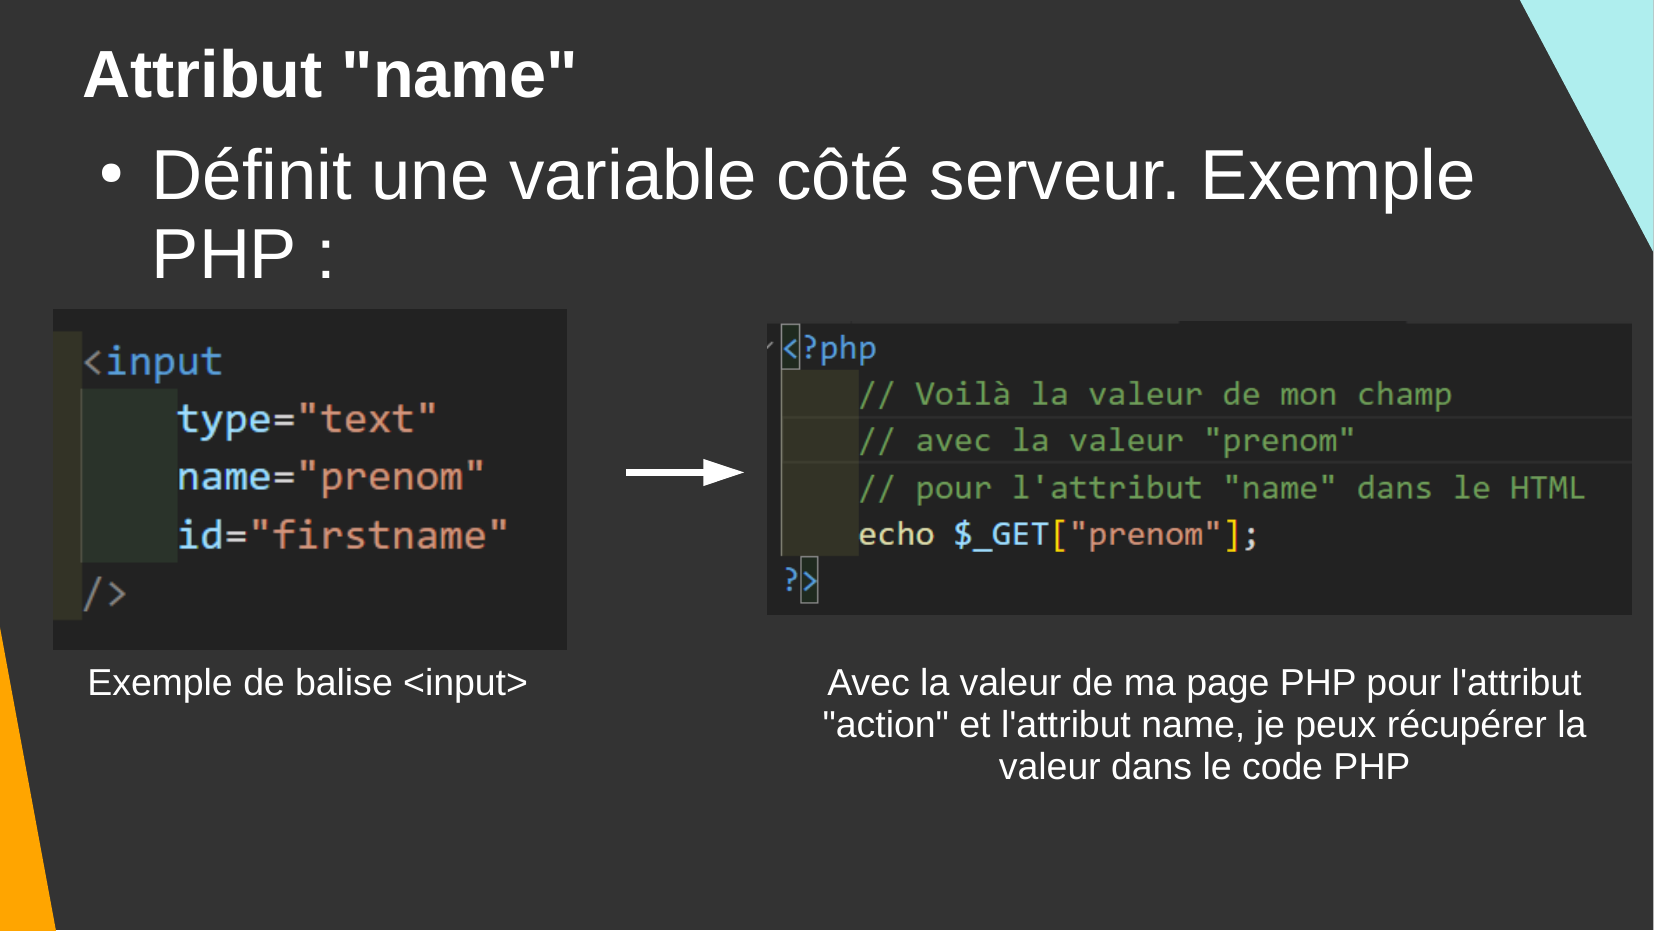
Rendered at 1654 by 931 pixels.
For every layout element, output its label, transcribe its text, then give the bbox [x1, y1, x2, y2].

text_box [1519, 0, 1654, 254]
text_box [0, 627, 57, 931]
title Attribut "name" [82, 37, 1571, 114]
title Exemple de balise <input> [59, 661, 567, 709]
list Définit une variable côté serveur. Exemple PHP : [80, 135, 1605, 308]
picture [767, 321, 1632, 615]
title Avec la valeur de ma page PHP pour l'attribut "action" et l'attribut name, je peux récupérer la valeur dans le code PHP [791, 661, 1619, 804]
picture [53, 309, 567, 650]
